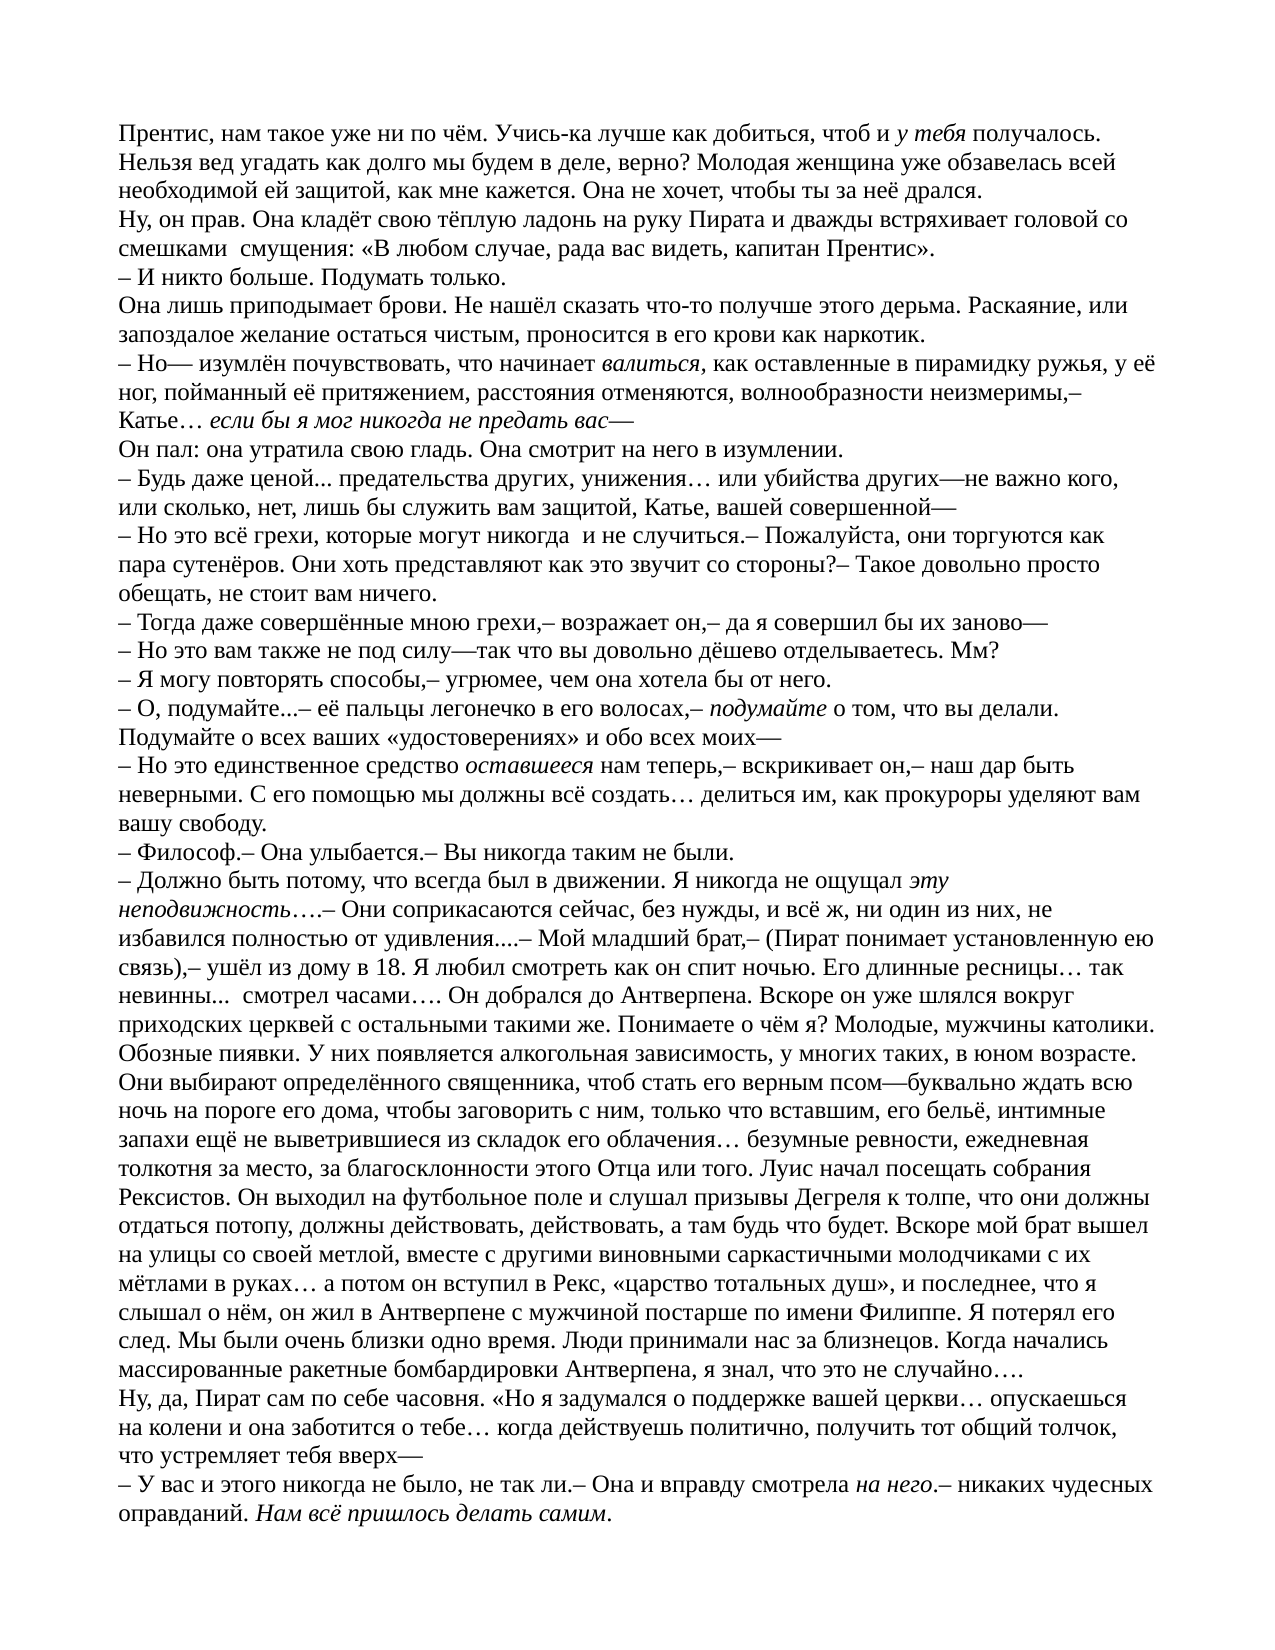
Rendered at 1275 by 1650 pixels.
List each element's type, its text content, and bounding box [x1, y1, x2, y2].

text – Но— изумлён почувствовать, что начинает валиться, как оставленные в пирамидку ружья, у её ног, пойманный её притяжением, расстояния отменяются, волнообразности неизмеримы,– Катье… если бы я мог никогда не предать вас— [118, 348, 1157, 434]
text – Но это вам также не под силу—так что вы довольно дёшево отделываетесь. Мм? [118, 636, 1157, 664]
text – Философ.– Она улыбается.– Вы никогда таким не были. [118, 837, 1157, 866]
text – Тогда даже совершённые мною грехи,– возражает он,– да я совершил бы их заново— [118, 607, 1157, 636]
text – Будь даже ценой... предательства других, унижения… или убийства других—не важно кого, или сколько, нет, лишь бы служить вам защитой, Катье, вашей совершенной— [118, 463, 1157, 521]
text – Но это всё грехи, которые могут никогда и не случиться.– Пожалуйста, они торгуются как пара сутенёров. Они хоть представляют как это звучит со стороны?– Такое довольно просто обещать, не стоит вам ничего. [118, 521, 1157, 607]
text – Но это единственное средство оставшееся нам теперь,– вскрикивает он,– наш дар быть неверными. С его помощью мы должны всё создать… делиться им, как прокуроры уделяют вам вашу свободу. [118, 751, 1157, 837]
text Она лишь приподымает брови. Не нашёл сказать что-то получше этого дерьма. Раскаяние, или запоздалое желание остаться чистым, проносится в его крови как наркотик. [118, 291, 1157, 348]
text – Я могу повторять способы,– угрюмее, чем она хотела бы от него. [118, 664, 1157, 693]
text – И никто больше. Подумать только. [118, 262, 1157, 291]
text Ну, да, Пират сам по себе часовня. «Но я задумался о поддержке вашей церкви… опускаешься на колени и она заботится о тебе… когда действуешь политично, получить тот общий толчок, что устремляет тебя вверх— [118, 1383, 1157, 1469]
text – О, подумайте...– её пальцы легонечко в его волосах,– подумайте о том, что вы делали. Подумайте о всех ваших «удостоверениях» и обо всех моих— [118, 693, 1157, 751]
text Ну, он прав. Она кладёт свою тёплую ладонь на руку Пирата и дважды встряхивает головой со смешками смущения: «В любом случае, рада вас видеть, капитан Прентис». [118, 204, 1157, 262]
text Он пал: она утратила свою гладь. Она смотрит на него в изумлении. [118, 434, 1157, 463]
text Прентис, нам такое уже ни по чём. Учись-ка лучше как добиться, чтоб и у тебя получалось. Нельзя вед угадать как долго мы будем в деле, верно? Молодая женщина уже обзавелась всей необходимой ей защитой, как мне кажется. Она не хочет, чтобы ты за неё дрался. [118, 118, 1157, 204]
text – Должно быть потому, что всегда был в движении. Я никогда не ощущал эту неподвижность….– Они соприкасаются сейчас, без нужды, и всё ж, ни один из них, не избавился полностью от удивления....– Мой младший брат,– (Пират понимает установленную ею связь),– ушёл из дому в 18. Я любил смотреть как он спит ночью. Его длинные ресницы… так невинны... смотрел часами…. Он добрался до Антверпена. Вскоре он уже шлялся вокруг приходских церквей с остальными такими же. Понимаете о чём я? Молодые, мужчины католики. Обозные пиявки. У них появляется алкогольная зависимость, у многих таких, в юном возрасте. Они выбирают определённого священника, чтоб стать его верным псом—буквально ждать всю ночь на пороге его дома, чтобы заговорить с ним, только что вставшим, его бельё, интимные запахи ещё не выветрившиеся из складок его облачения… безумные ревности, ежедневная толкотня за место, за благосклонности этого Отца или того. Луис начал посещать собрания Рексистов. Он выходил на футбольное поле и слушал призывы Дегреля к толпе, что они должны отдаться потопу, должны действовать, действовать, а там будь что будет. Вскоре мой брат вышел на улицы со своей метлой, вместе с другими виновными саркастичными молодчиками с их мётлами в руках… а потом он вступил в Рекс, «царство тотальных душ», и последнее, что я слышал о нём, он жил в Антверпене с мужчиной постарше по имени Филиппе. Я потерял его след. Мы были очень близки одно время. Люди принимали нас за близнецов. Когда начались массированные ракетные бомбардировки Антверпена, я знал, что это не случайно…. [118, 866, 1157, 1383]
text – У вас и этого никогда не было, не так ли.– Она и вправду смотрела на него.– никаких чудесных оправданий. Нам всё пришлось делать самим. [118, 1469, 1157, 1527]
